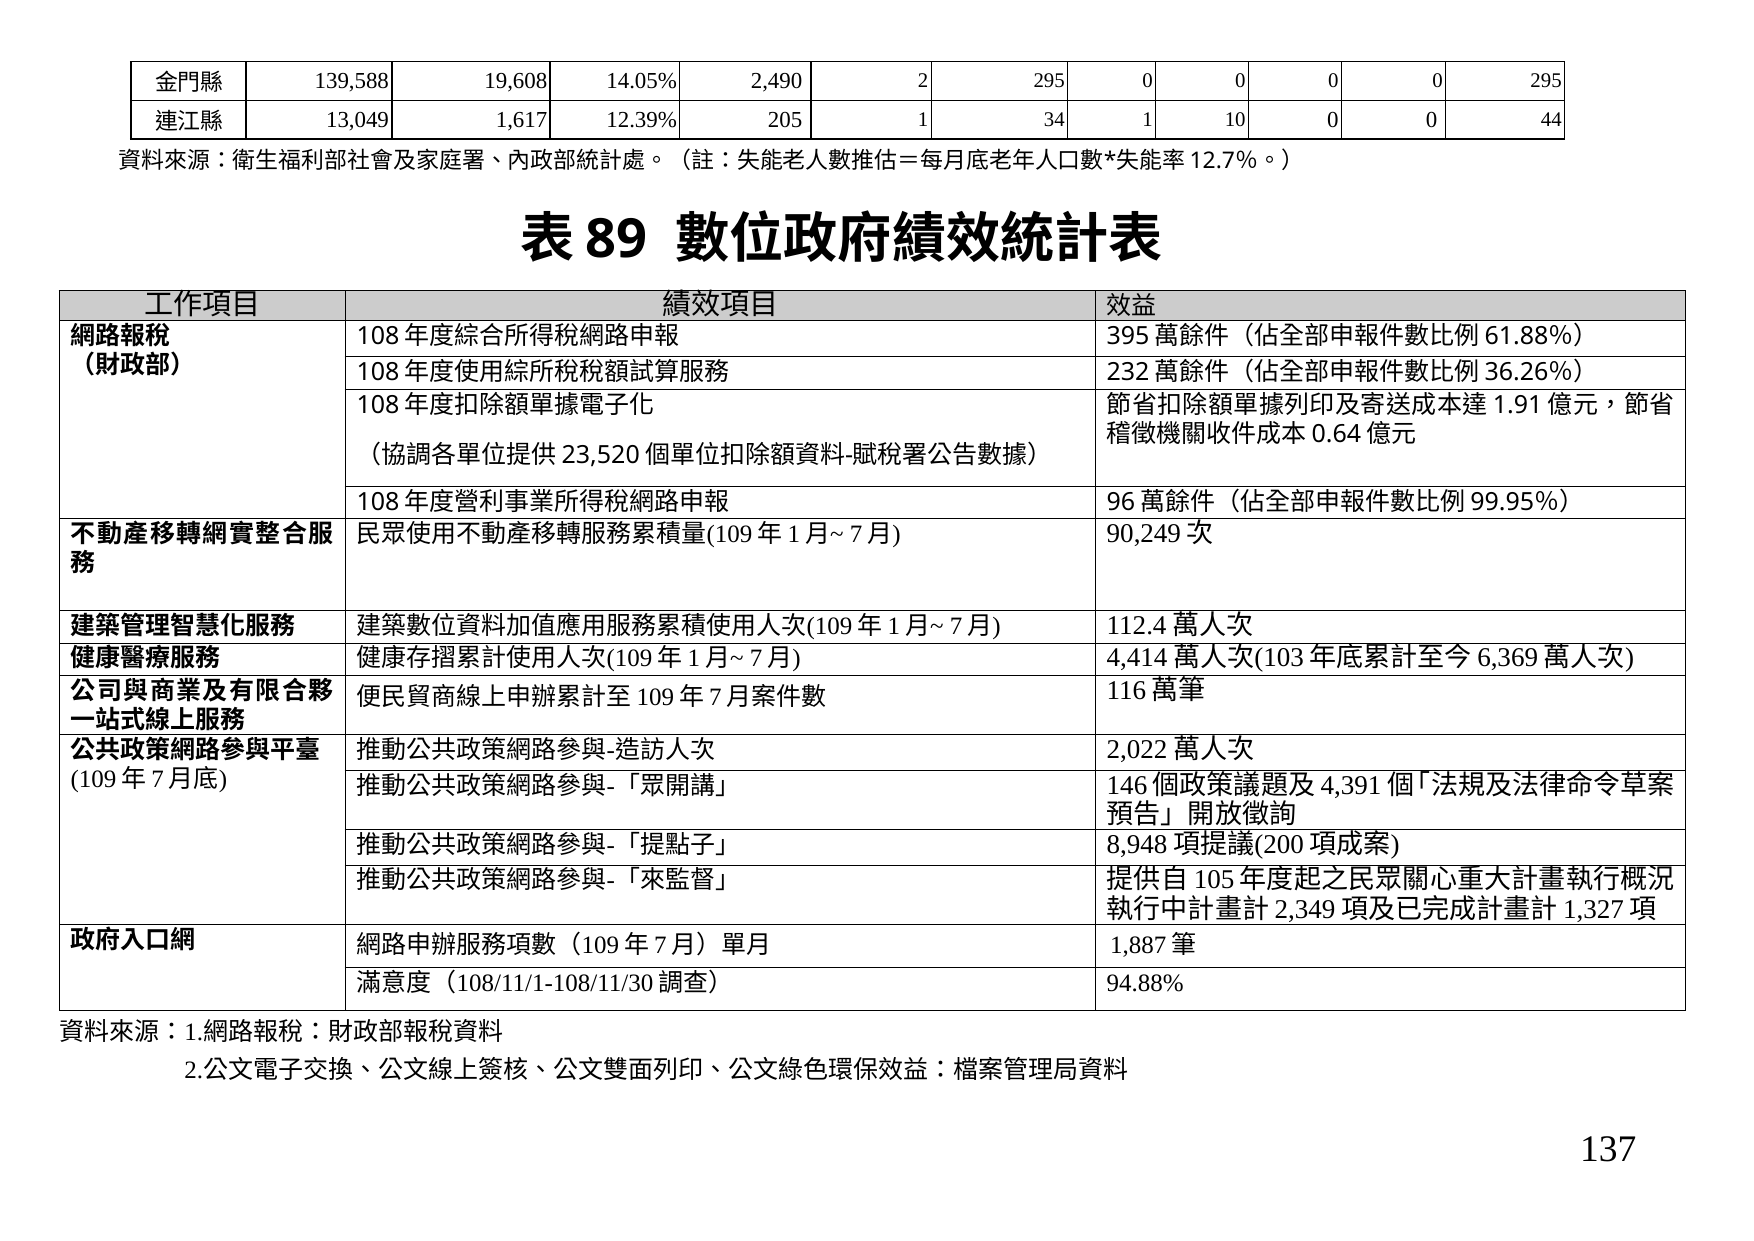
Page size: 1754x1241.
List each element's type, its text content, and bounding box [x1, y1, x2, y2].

table_cell 14.05% [551, 62, 679, 99]
table_cell 2,022萬人次 [1096, 735, 1685, 770]
table_cell 205 [680, 101, 810, 138]
table_cell 13,049 [247, 101, 391, 138]
table_cell 推動公共政策網路參與-「提點子」 [346, 830, 1095, 864]
table_cell 0 [1249, 62, 1341, 99]
table_cell 295 [932, 62, 1067, 99]
table_cell 推動公共政策網路參與-造訪人次 [346, 735, 1095, 770]
table_cell 公司與商業及有限合夥一站式線上服務 [60, 676, 345, 734]
table_cell 1 [1068, 101, 1155, 138]
table_header 績效項目 [346, 291, 1095, 320]
table_cell 108年度綜合所得稅網路申報 [346, 321, 1095, 356]
table_cell 4,414萬人次(103年底累計至今6,369萬人次) [1096, 644, 1685, 675]
table_cell 0 [1068, 62, 1155, 99]
table_cell 滿意度（108/11/1-108/11/30調查） [346, 968, 1095, 1010]
table_cell 連江縣 [132, 101, 245, 138]
text 2.公文電子交換、公文線上簽核、公文雙面列印、公文綠色環保效益：檔案管理局資料 [59, 1049, 1636, 1086]
table_cell 建築數位資料加值應用服務累積使用人次(109年1月~ 7月) [346, 611, 1095, 642]
table_cell 10 [1156, 101, 1248, 138]
table_cell 0 [1249, 101, 1341, 138]
subtitle 表89 數位政府績效統計表 [59, 178, 1636, 290]
table_cell 44 [1446, 101, 1564, 138]
table_cell 公共政策網路參與平臺 (109年7月底) [60, 735, 345, 924]
table_cell 健康醫療服務 [60, 644, 345, 675]
table_cell 295 [1446, 62, 1564, 99]
table_cell 12.39% [551, 101, 679, 138]
table_header 效益 [1096, 291, 1685, 320]
table_cell 108年度營利事業所得稅網路申報 [346, 487, 1095, 518]
table_cell 0 [1342, 101, 1445, 138]
table_cell 0 [1342, 62, 1445, 99]
table_cell 不動產移轉網實整合服務 [60, 519, 345, 610]
table_cell 108年度使用綜所稅稅額試算服務 [346, 357, 1095, 389]
table_cell 推動公共政策網路參與-「眾開講」 [346, 771, 1095, 829]
table_cell 139,588 [247, 62, 391, 99]
table_cell 90,249次 [1096, 519, 1685, 610]
table_cell 1,887筆 [1096, 925, 1685, 967]
table_cell 34 [932, 101, 1067, 138]
table_cell 232萬餘件（佔全部申報件數比例36.26％） [1096, 357, 1685, 389]
table_cell 網路報稅 （財政部） [60, 321, 345, 518]
table_cell 146個政策議題及4,391個「法規及法律命令草案預告」開放徵詢 [1096, 771, 1685, 829]
table_cell 建築管理智慧化服務 [60, 611, 345, 642]
table_cell 116萬筆 [1096, 676, 1685, 734]
table_cell 112.4萬人次 [1096, 611, 1685, 642]
table_cell 網路申辦服務項數（109年7月）單月 [346, 925, 1095, 967]
table_cell 2 [812, 62, 931, 99]
table_cell 便民貿商線上申辦累計至109年7月案件數 [346, 676, 1095, 734]
table_cell 94.88% [1096, 968, 1685, 1010]
table_cell 395萬餘件（佔全部申報件數比例61.88％） [1096, 321, 1685, 356]
text 資料來源：衛生福利部社會及家庭署、內政部統計處。（註：失能老人數推估＝每月底老年人口數*失能率12.7％。） [118, 140, 1636, 178]
table_cell 金門縣 [132, 62, 245, 99]
table_cell 政府入口網 [60, 925, 345, 1010]
table_cell 民眾使用不動產移轉服務累積量(109年1月~ 7月) [346, 519, 1095, 610]
table_header 工作項目 [60, 291, 345, 320]
table_cell 節省扣除額單據列印及寄送成本達1.91億元，節省稽徵機關收件成本0.64億元 [1096, 390, 1685, 486]
table_cell 提供自105年度起之民眾關心重大計畫執行概況執行中計畫計2,349項及已完成計畫計1,327項 [1096, 866, 1685, 924]
table_cell 1,617 [393, 101, 549, 138]
table_cell 2,490 [680, 62, 810, 99]
table_cell 108年度扣除額單據電子化 （協調各單位提供23,520個單位扣除額資料-賦稅署公告數據） [346, 390, 1095, 486]
table_cell 1 [812, 101, 931, 138]
text 資料來源：1.網路報稅：財政部報稅資料 [59, 1011, 1636, 1049]
table_cell 推動公共政策網路參與-「來監督」 [346, 866, 1095, 924]
table_cell 19,608 [393, 62, 549, 99]
table_cell 健康存摺累計使用人次(109年1月~ 7月) [346, 644, 1095, 675]
table_cell 96萬餘件（佔全部申報件數比例99.95％） [1096, 487, 1685, 518]
table_cell 0 [1156, 62, 1248, 99]
table_cell 8,948項提議(200項成案) [1096, 830, 1685, 864]
